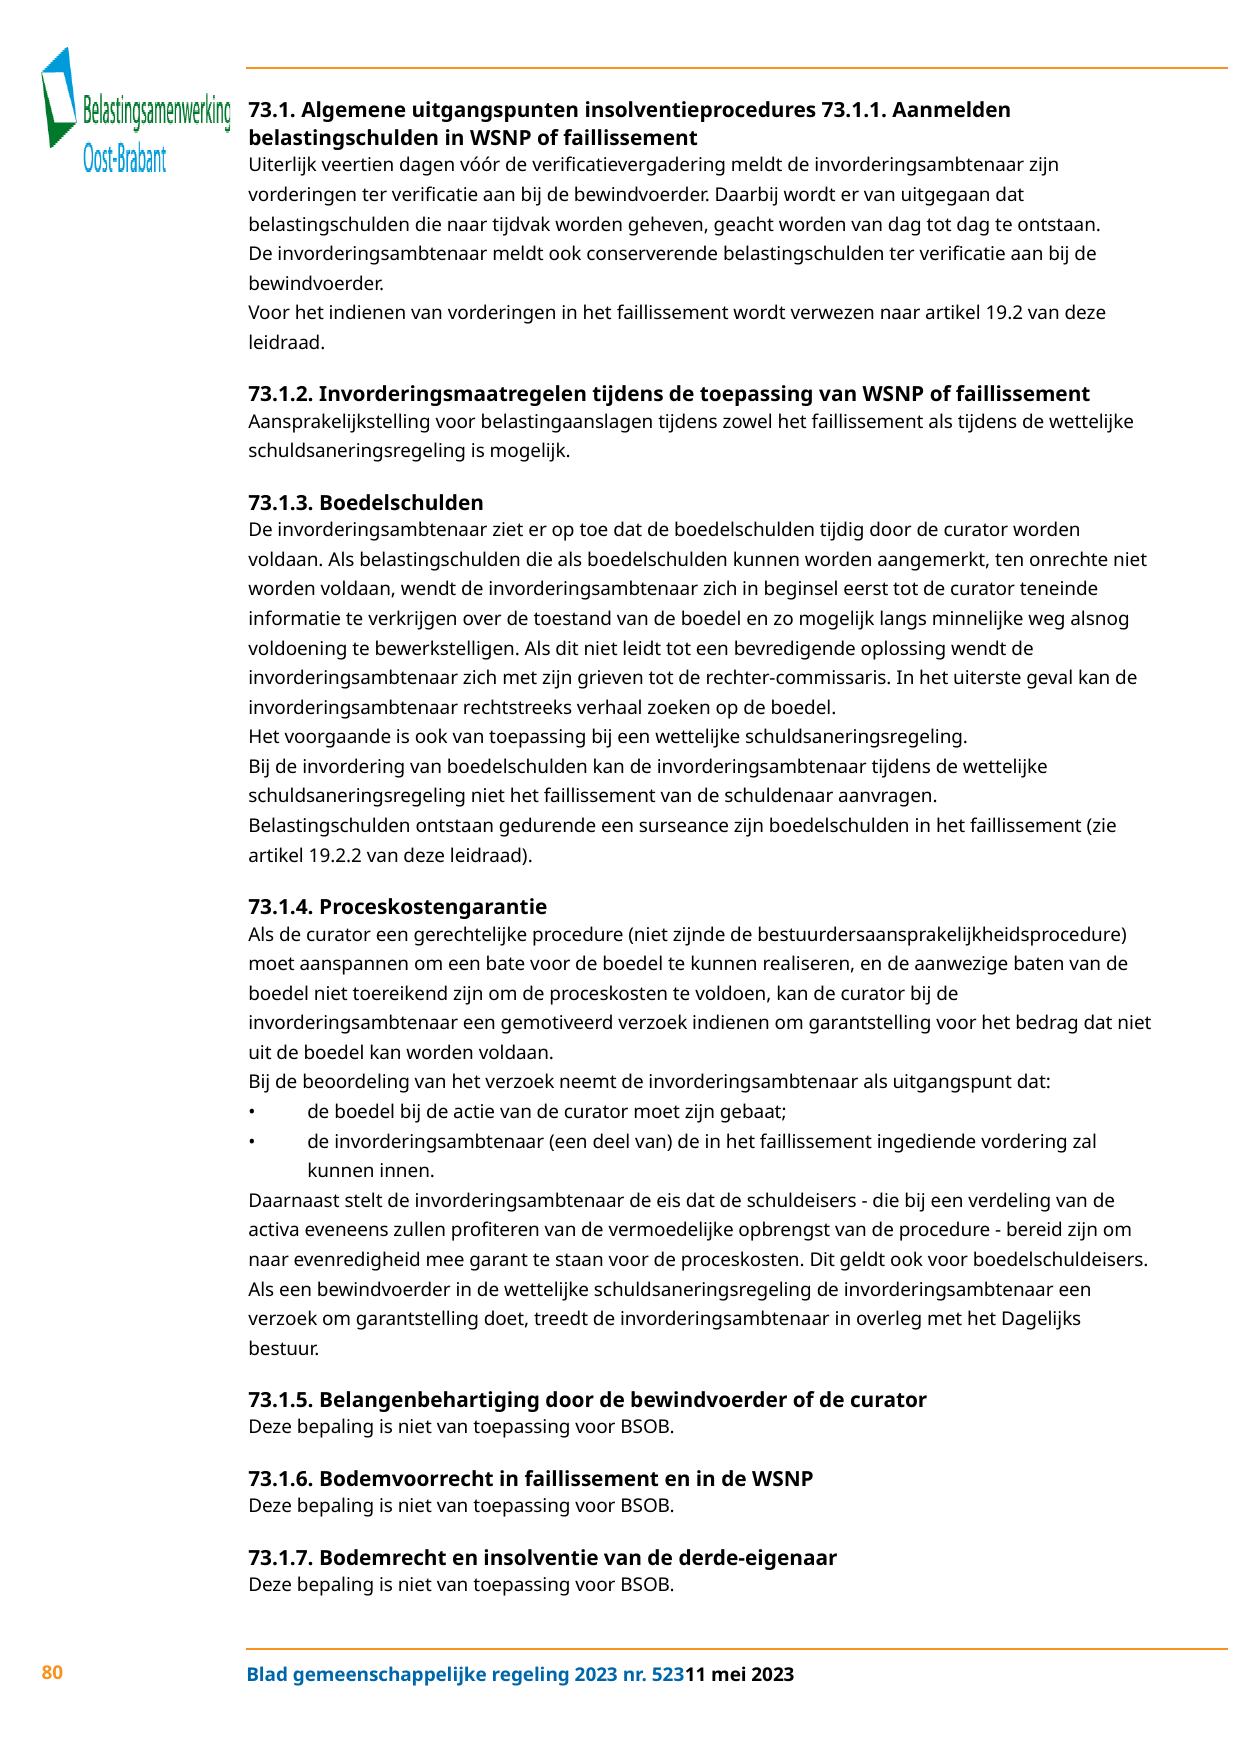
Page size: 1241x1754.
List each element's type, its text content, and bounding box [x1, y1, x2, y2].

text De invorderingsambtenaar meldt ook conserverende belastingschulden ter verificatie aan bij de bewindvoerder. [248, 240, 1152, 296]
text De invorderingsambtenaar ziet er op toe dat de boedelschulden tijdig door de curator worden voldaan. Als belastingschulden die als boedelschulden kunnen worden aangemerkt, ten onrechte niet worden voldaan, wendt de invorderingsambtenaar zich in beginsel eerst tot de curator teneinde informatie te verkrijgen over de toestand van de boedel en zo mogelijk langs minnelijke weg alsnog voldoening te bewerkstelligen. Als dit niet leidt tot een bevredigende oplossing wendt de invorderingsambtenaar zich met zijn grieven tot de rechter-commissaris. In het uiterste geval kan de invorderingsambtenaar rechtstreeks verhaal zoeken op de boedel. [248, 516, 1152, 720]
text Bij de beoordeling van het verzoek neemt de invorderingsambtenaar als uitgangspunt dat: [248, 1069, 1152, 1094]
text Belastingschulden ontstaan gedurende een surseance zijn boedelschulden in het faillissement (zie artikel 19.2.2 van deze leidraad). [248, 812, 1152, 868]
text Bij de invordering van boedelschulden kan de invorderingsambtenaar tijdens de wettelijke schuldsaneringsregeling niet het faillissement van de schuldenaar aanvragen. [248, 753, 1152, 808]
text 73.1.6. Bodemvoorrecht in faillissement en in de WSNP [248, 1464, 1152, 1493]
text 73.1.4. Proceskostengarantie [248, 892, 1152, 921]
picture [41, 47, 231, 172]
picture [91, 163, 96, 172]
text 73.1. Algemene uitgangspunten insolventieprocedures 73.1.1. Aanmelden belastingschulden in WSNP of faillissement [248, 95, 1152, 152]
text Deze bepaling is niet van toepassing voor BSOB. [248, 1493, 1152, 1518]
picture [86, 146, 91, 169]
text Deze bepaling is niet van toepassing voor BSOB. [248, 1414, 1152, 1439]
text Daarnaast stelt de invorderingsambtenaar de eis dat de schuldeisers - die bij een verdeling van de activa eveneens zullen profiteren van de vermoedelijke opbrengst van de procedure - bereid zijn om naar evenredigheid mee garant te staan voor de proceskosten. Dit geldt ook voor boedelschuldeisers. Als een bewindvoerder in de wettelijke schuldsaneringsregeling de invorderingsambtenaar een verzoek om garantstelling doet, treedt de invorderingsambtenaar in overleg met het Dagelijks bestuur. [248, 1187, 1152, 1361]
list de boedel bij de actie van de curator moet zijn gebaat; [248, 1098, 1152, 1124]
text Uiterlijk veertien dagen vóór de verificatievergadering meldt de invorderingsambtenaar zijn vorderingen ter verificatie aan bij de bewindvoerder. Daarbij wordt er van uitgegaan dat belastingschulden die naar tijdvak worden geheven, geacht worden van dag tot dag te ontstaan. [248, 152, 1152, 237]
text Voor het indienen van vorderingen in het faillissement wordt verwezen naar artikel 19.2 van deze leidraad. [248, 299, 1152, 355]
text Het voorgaande is ook van toepassing bij een wettelijke schuldsaneringsregeling. [248, 723, 1152, 749]
text Als de curator een gerechtelijke procedure (niet zijnde de bestuurdersaansprakelijkheidsprocedure) moet aanspannen om een bate voor de boedel te kunnen realiseren, en de aanwezige baten van de boedel niet toereikend zijn om de proceskosten te voldoen, kan de curator bij de invorderingsambtenaar een gemotiveerd verzoek indienen om garantstelling voor het bedrag dat niet uit de boedel kan worden voldaan. [248, 921, 1152, 1065]
picture [100, 161, 105, 172]
text 73.1.5. Belangenbehartiging door de bewindvoerder of de curator [248, 1385, 1152, 1414]
text 73.1.2. Invorderingsmaatregelen tijdens de toepassing van WSNP of faillissement [248, 379, 1152, 408]
text 73.1.7. Bodemrecht en insolventie van de derde-eigenaar [248, 1543, 1152, 1571]
picture [129, 155, 134, 172]
text Aansprakelijkstelling voor belastingaanslagen tijdens zowel het faillissement als tijdens de wettelijke schuldsaneringsregeling is mogelijk. [248, 408, 1152, 463]
list de invorderingsambtenaar (een deel van) de in het faillissement ingediende vordering zal kunnen innen. [248, 1128, 1152, 1183]
text Deze bepaling is niet van toepassing voor BSOB. [248, 1571, 1152, 1597]
text 73.1.3. Boedelschulden [248, 488, 1152, 516]
